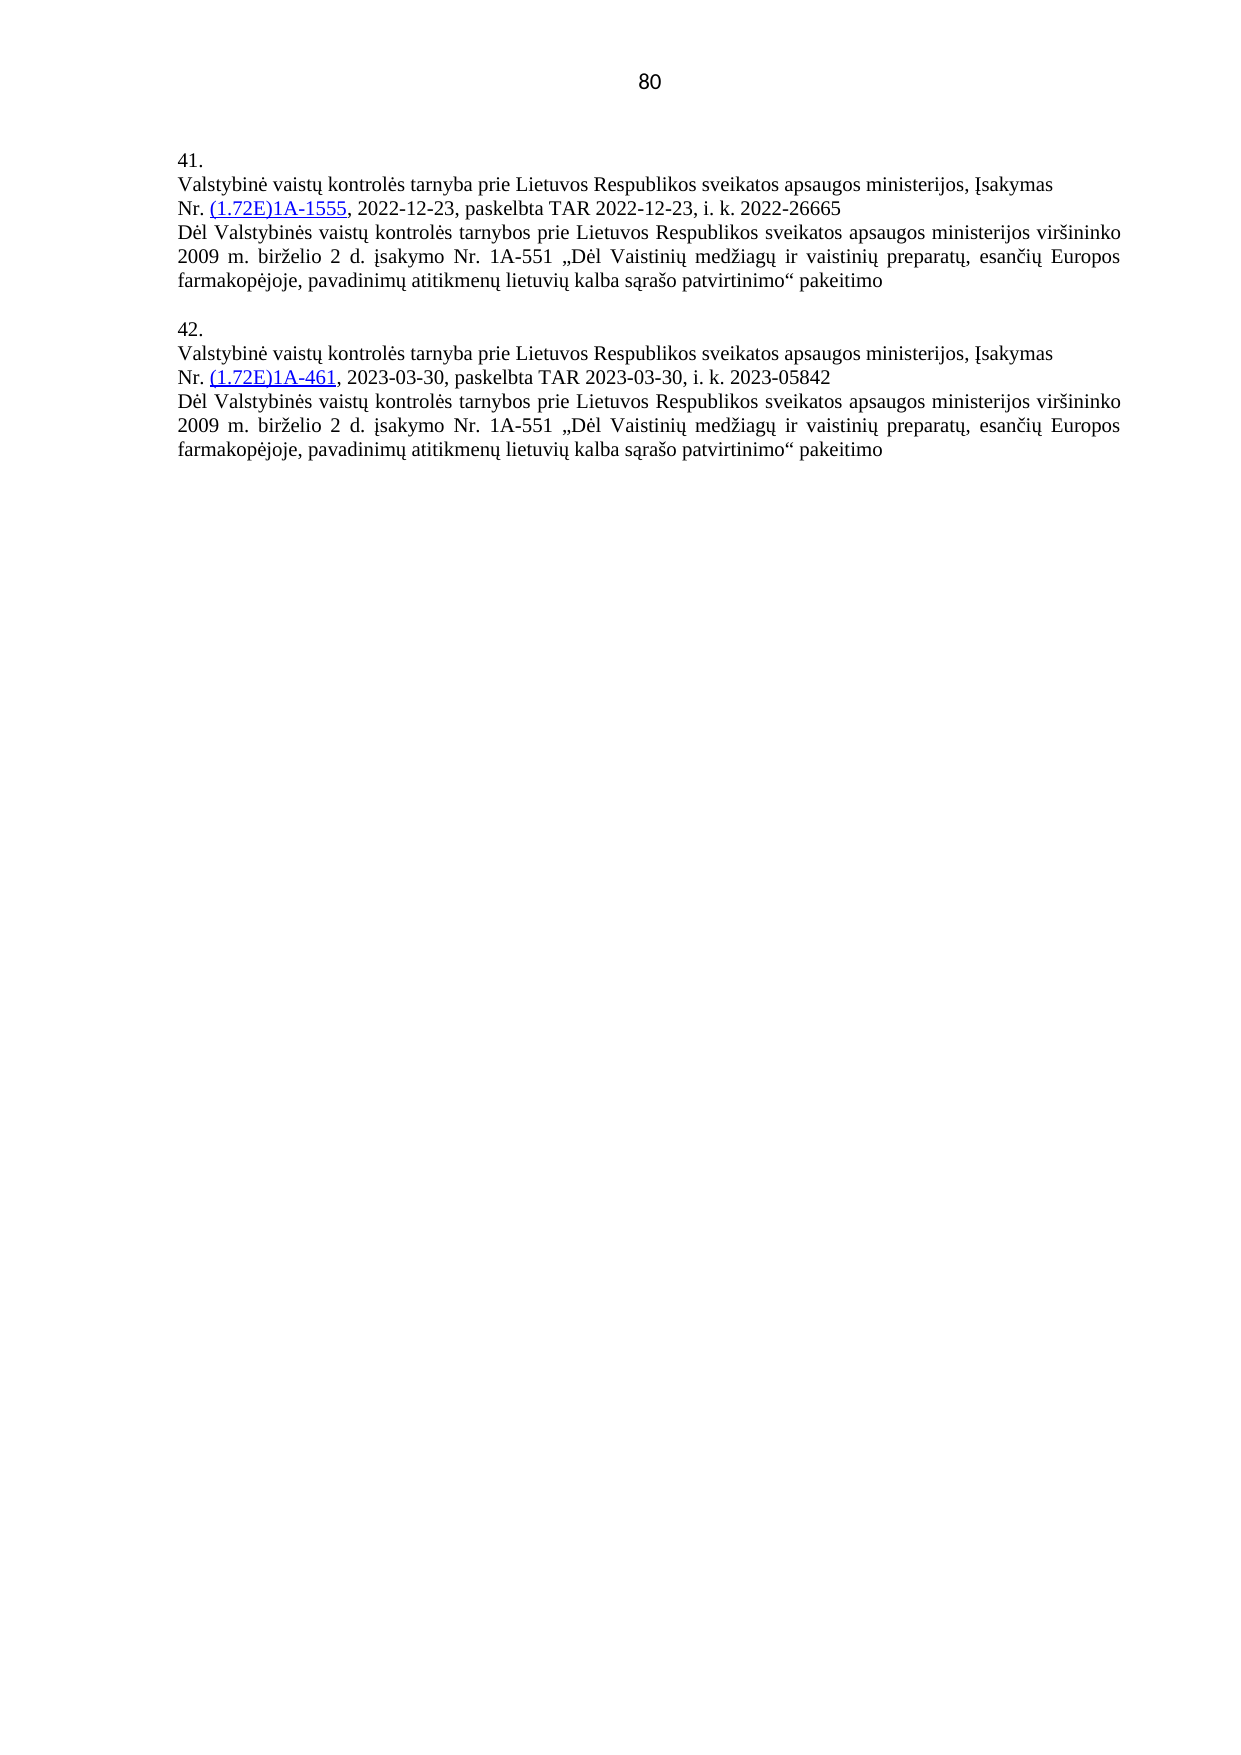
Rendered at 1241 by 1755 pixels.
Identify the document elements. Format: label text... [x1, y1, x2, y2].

text 42. [177, 317, 1122, 341]
text Dėl Valstybinės vaistų kontrolės tarnybos prie Lietuvos Respublikos sveikatos apsaugos ministerijos viršininko 2009 m. birželio 2 d. įsakymo Nr. 1A-551 „Dėl Vaistinių medžiagų ir vaistinių preparatų, esančių Europos farmakopėjoje, pavadinimų atitikmenų lietuvių kalba sąrašo patvirtinimo“ pakeitimo [177, 389, 1122, 461]
text Valstybinė vaistų kontrolės tarnyba prie Lietuvos Respublikos sveikatos apsaugos ministerijos, Įsakymas [177, 172, 1122, 196]
text Dėl Valstybinės vaistų kontrolės tarnybos prie Lietuvos Respublikos sveikatos apsaugos ministerijos viršininko 2009 m. birželio 2 d. įsakymo Nr. 1A-551 „Dėl Vaistinių medžiagų ir vaistinių preparatų, esančių Europos farmakopėjoje, pavadinimų atitikmenų lietuvių kalba sąrašo patvirtinimo“ pakeitimo [177, 220, 1122, 292]
text 41. [177, 148, 1122, 172]
text Valstybinė vaistų kontrolės tarnyba prie Lietuvos Respublikos sveikatos apsaugos ministerijos, Įsakymas [177, 341, 1122, 365]
text Nr. (1.72E)1A-461, 2023-03-30, paskelbta TAR 2023-03-30, i. k. 2023-05842 [177, 365, 1122, 389]
text Nr. (1.72E)1A-1555, 2022-12-23, paskelbta TAR 2022-12-23, i. k. 2022-26665 [177, 196, 1122, 220]
